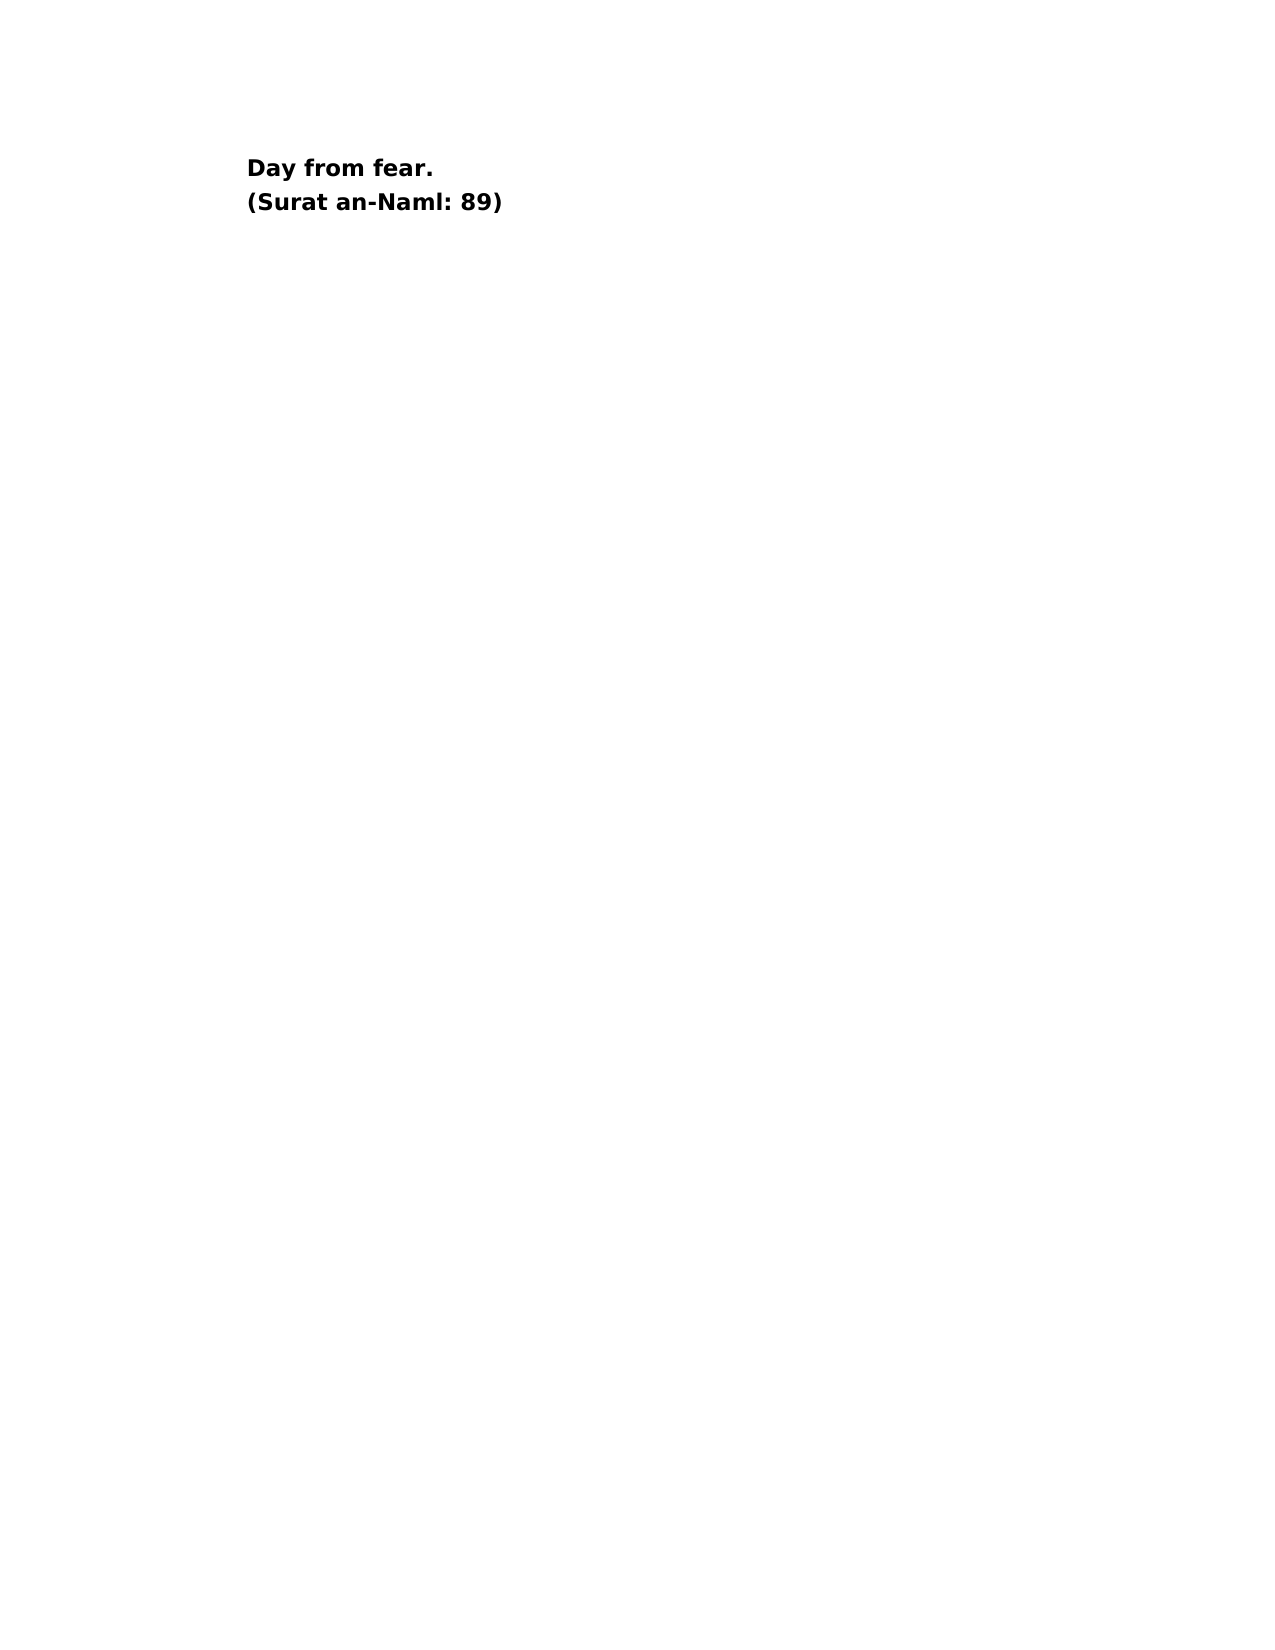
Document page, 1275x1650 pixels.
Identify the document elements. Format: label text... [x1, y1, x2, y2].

text Day from fear. [247, 150, 1070, 183]
text (Surat an-Naml: 89) [247, 183, 1070, 217]
